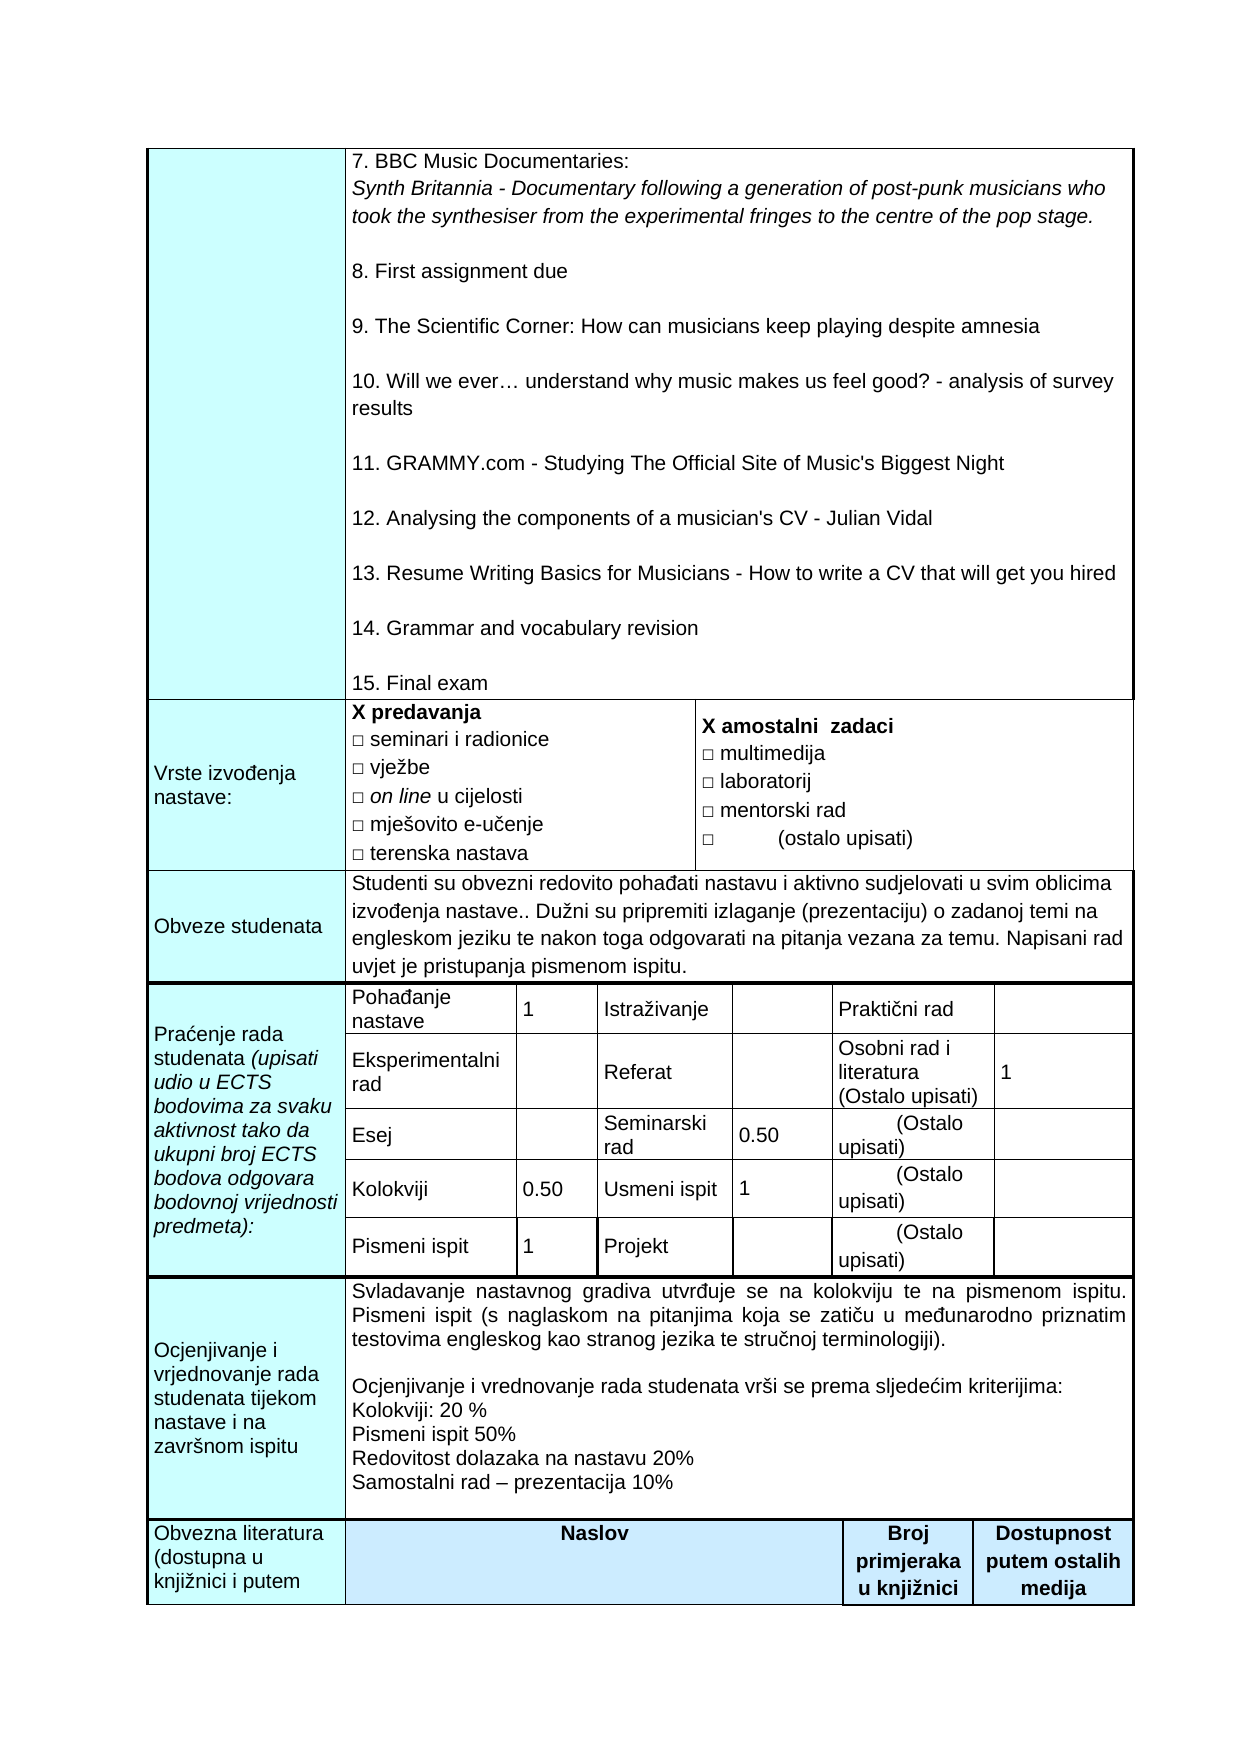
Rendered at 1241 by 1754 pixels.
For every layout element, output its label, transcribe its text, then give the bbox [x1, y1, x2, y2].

table_cell Seminarski rad [598, 1109, 732, 1158]
table_cell [995, 1218, 1132, 1275]
table_cell Dostupnost putem ostalih medija [974, 1521, 1132, 1604]
table_cell Praćenje rada studenata (upisati udio u ECTS bodovima za svaku aktivnost tako da ukupni broj ECTS bodova odgovara bodovnoj vrijednosti predmeta): [149, 985, 345, 1275]
table_cell 0.50 [517, 1160, 597, 1217]
table_cell Vrste izvođenja nastave: [149, 700, 345, 870]
table_cell Pohađanje nastave [346, 985, 516, 1032]
table_cell (Ostalo upisati) [833, 1160, 994, 1217]
table_cell X predavanja ☐ seminari i radionice ☐ vježbe ☐ on line u cijelosti ☐ mješovito e-učenje ☐ terenska nastava [346, 700, 695, 870]
table_cell Obveze studenata [149, 871, 345, 981]
table_cell [734, 1218, 831, 1275]
table_cell Pismeni ispit [346, 1218, 516, 1275]
table_cell 1 [518, 1218, 596, 1275]
table_cell Naslov [346, 1521, 842, 1604]
table_cell (Ostalo upisati) [833, 1218, 993, 1275]
table_cell Esej [346, 1109, 516, 1158]
table_cell [517, 1034, 597, 1107]
table_cell 1 [995, 1034, 1132, 1107]
table_cell Projekt [599, 1218, 732, 1275]
table_cell X amostalni zadaci ☐ multimedija ☐ laboratorij ☐ mentorski rad ☐ (ostalo upisati) [696, 700, 1133, 870]
table_cell [733, 1034, 832, 1107]
table_cell Usmeni ispit [598, 1160, 732, 1217]
table_cell [995, 985, 1132, 1032]
table_cell Svladavanje nastavnog gradiva utvrđuje se na kolokviju te na pismenom ispitu. Pismeni ispit (s naglaskom na pitanjima koja se zatiču u međunarodno priznatim testovima engleskog kao stranog jezika te stručnoj terminologiji). Ocjenjivanje i vrednovanje rada studenata vrši se prema sljedećim kriterijima: Kolokviji: 20 % Pismeni ispit 50% Redovitost dolazaka na nastavu 20% Samostalni rad – prezentacija 10% [346, 1279, 1132, 1518]
table_cell [995, 1109, 1132, 1158]
table_cell Broj primjeraka u knjižnici [844, 1521, 972, 1604]
table_cell 7. BBC Music Documentaries: Synth Britannia - Documentary following a generation of post-punk musicians who took the synthesiser from the experimental fringes to the centre of the pop stage. 8. First assignment due 9. The Scientific Corner: How can musicians keep playing despite amnesia 10. Will we ever… understand why music makes us feel good? - analysis of survey results 11. GRAMMY.com - Studying The Official Site of Music's Biggest Night 12. Analysing the components of a musician's CV - Julian Vidal 13. Resume Writing Basics for Musicians - How to write a CV that will get you hired 14. Grammar and vocabulary revision 15. Final exam [346, 149, 1132, 699]
table_cell Ocjenjivanje i vrjednovanje rada studenata tijekom nastave i na završnom ispitu [149, 1279, 345, 1518]
table_cell Studenti su obvezni redovito pohađati nastavu i aktivno sudjelovati u svim oblicima izvođenja nastave.. Dužni su pripremiti izlaganje (prezentaciju) o zadanoj temi na engleskom jeziku te nakon toga odgovarati na pitanja vezana za temu. Napisani rad uvjet je pristupanja pismenom ispitu. [346, 871, 1132, 981]
table_cell [995, 1160, 1132, 1217]
table_cell Istraživanje [598, 985, 732, 1032]
table_cell 0.50 [733, 1109, 832, 1158]
table_cell [517, 1109, 597, 1158]
table_cell Eksperimentalni rad [346, 1034, 516, 1107]
table_cell Praktični rad [833, 985, 994, 1032]
table_cell (Ostalo upisati) [833, 1109, 994, 1158]
table_cell 1 [517, 985, 597, 1032]
table_cell 1 [733, 1160, 832, 1217]
table_cell [149, 149, 345, 699]
table_cell Referat [598, 1034, 732, 1107]
table_cell Kolokviji [346, 1160, 516, 1217]
table_cell [733, 985, 832, 1032]
table_cell Osobni rad i literatura (Ostalo upisati) [833, 1034, 994, 1107]
table_cell Obvezna literatura (dostupna u knjižnici i putem [149, 1521, 345, 1604]
